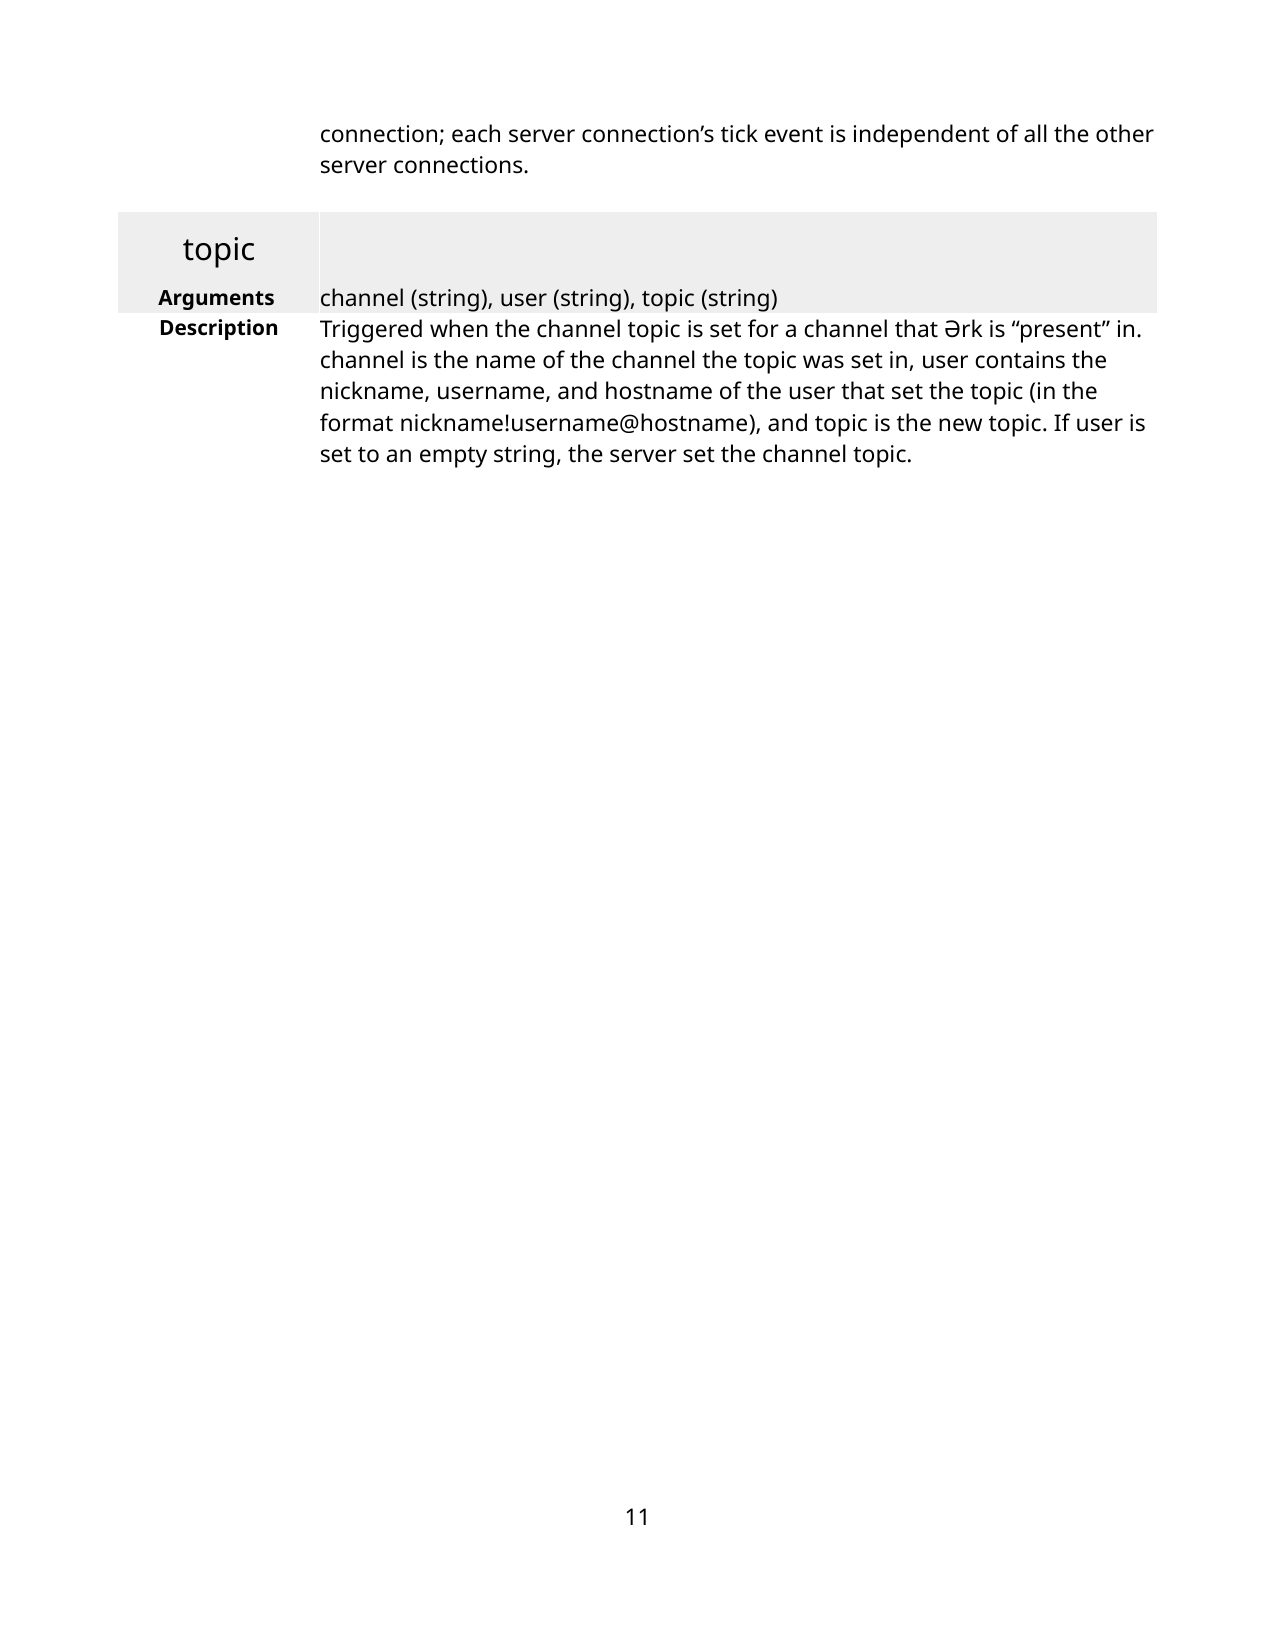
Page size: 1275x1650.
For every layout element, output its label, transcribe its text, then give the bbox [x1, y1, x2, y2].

table_cell connection; each server connection’s tick event is independent of all the other server connections. [320, 118, 1157, 181]
table_cell Arguments [118, 282, 319, 313]
table_cell channel (string), user (string), topic (string) [320, 282, 1157, 313]
table_header topic [118, 212, 319, 282]
table_header [320, 212, 1157, 282]
table_cell Triggered when the channel topic is set for a channel that Ərk is “present” in. channel is the name of the channel the topic was set in, user contains the nickname, username, and hostname of the user that set the topic (in the format nickname!username@hostname), and topic is the new topic. If user is set to an empty string, the server set the channel topic. [320, 313, 1157, 469]
table_cell [118, 118, 319, 181]
table_cell Description [118, 313, 319, 469]
